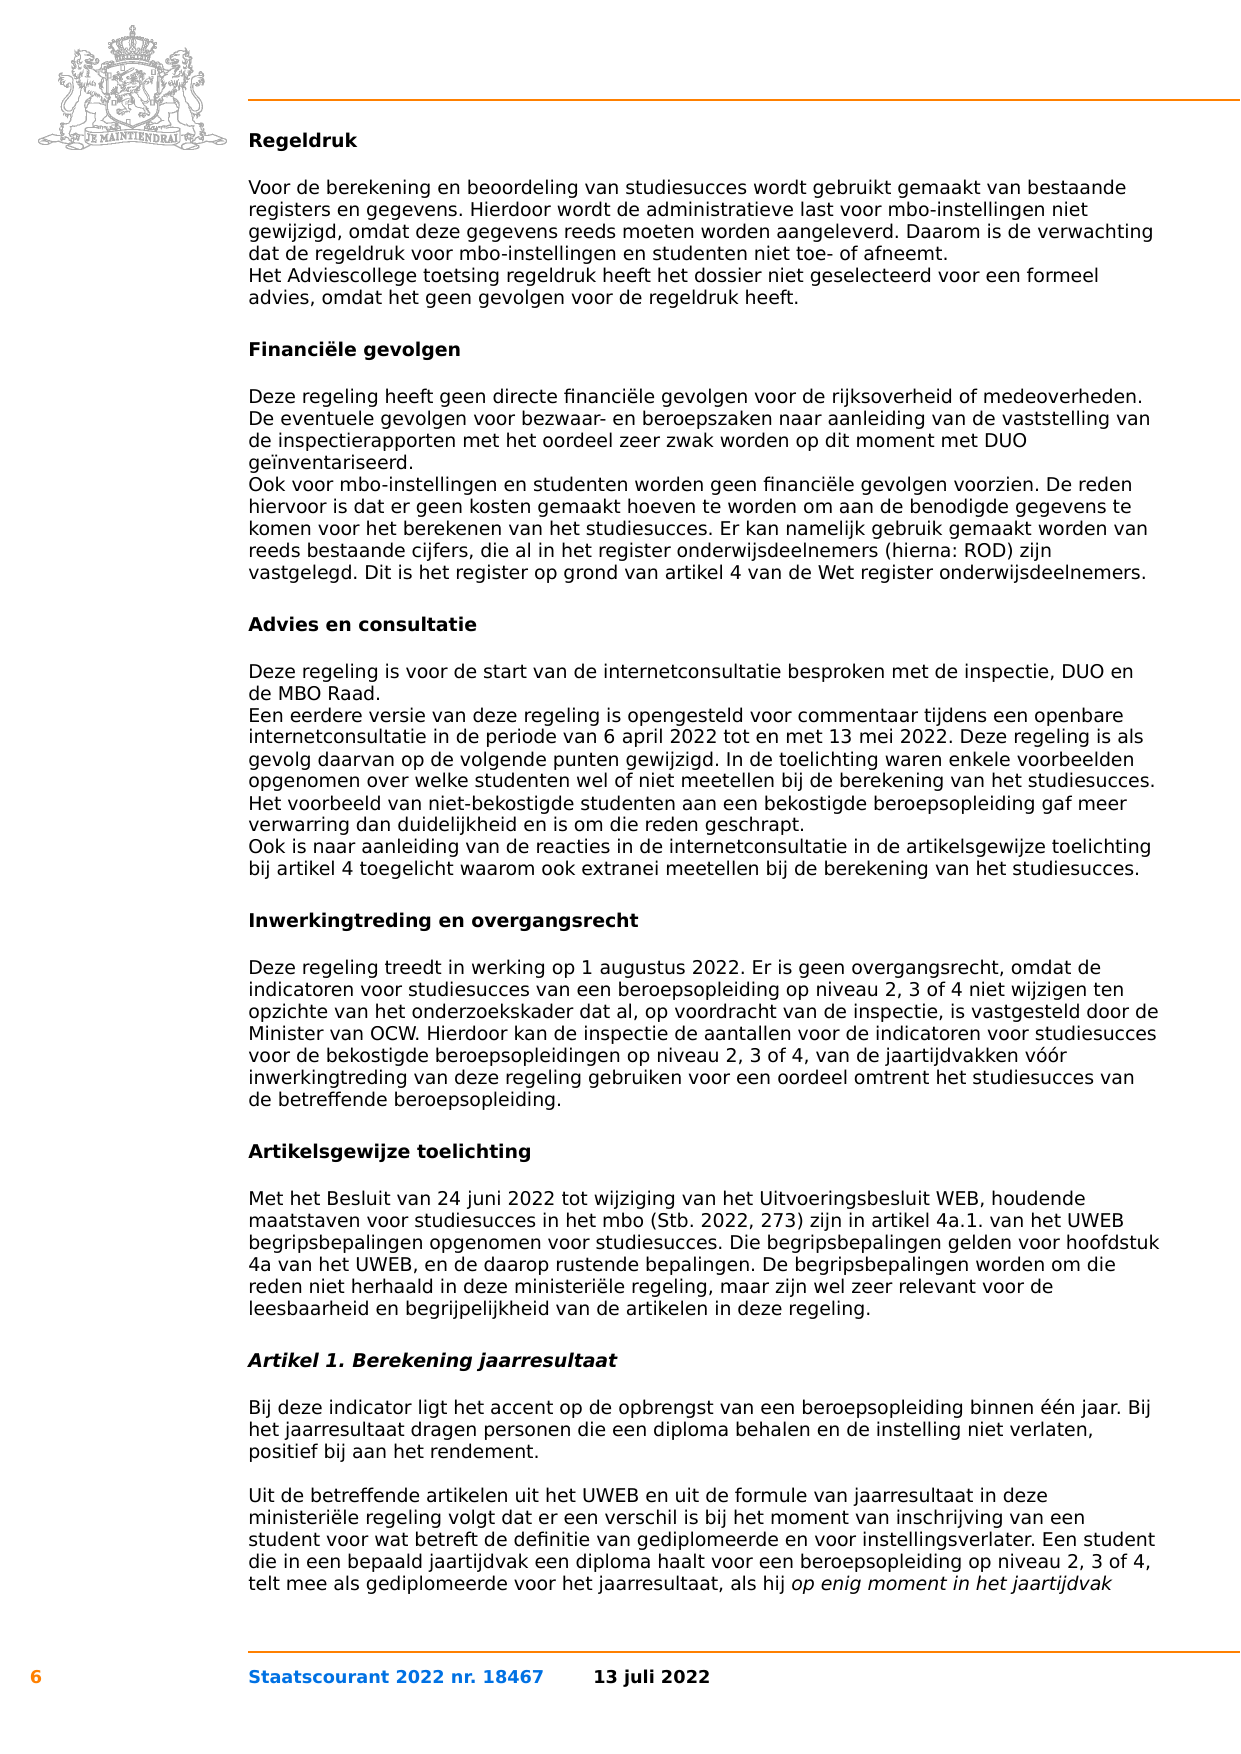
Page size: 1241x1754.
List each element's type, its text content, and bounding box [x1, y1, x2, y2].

text Met het Besluit van 24 juni 2022 tot wijziging van het Uitvoeringsbesluit WEB, houdende maatstaven voor studiesucces in het mbo (Stb. 2022, 273) zijn in artikel 4a.1. van het UWEB begripsbepalingen opgenomen voor studiesucces. Die begripsbepalingen gelden voor hoofdstuk 4a van het UWEB, en de daarop rustende bepalingen. De begripsbepalingen worden om die reden niet herhaald in deze ministeriële regeling, maar zijn wel zeer relevant voor de leesbaarheid en begrijpelijkheid van de artikelen in deze regeling. [248, 1188, 1163, 1320]
text Ook is naar aanleiding van de reacties in de internetconsultatie in de artikelsgewijze toelichting bij artikel 4 toegelicht waarom ook extranei meetellen bij de berekening van het studiesucces. [248, 836, 1163, 880]
text Het Adviescollege toetsing regeldruk heeft het dossier niet geselecteerd voor een formeel advies, omdat het geen gevolgen voor de regeldruk heeft. [248, 265, 1163, 309]
subtitle Inwerkingtreding en overgangsrecht [248, 910, 1163, 932]
subtitle Artikelsgewijze toelichting [248, 1141, 1163, 1163]
subtitle Financiële gevolgen [248, 339, 1163, 361]
text Ook voor mbo-instellingen en studenten worden geen financiële gevolgen voorzien. De reden hiervoor is dat er geen kosten gemaakt hoeven te worden om aan de benodigde gegevens te komen voor het berekenen van het studiesucces. Er kan namelijk gebruik gemaakt worden van reeds bestaande cijfers, die al in het register onderwijsdeelnemers (hierna: ROD) zijn vastgelegd. Dit is het register op grond van artikel 4 van de Wet register onderwijsdeelnemers. [248, 474, 1163, 583]
text Voor de berekening en beoordeling van studiesucces wordt gebruikt gemaakt van bestaande registers en gegevens. Hierdoor wordt de administratieve last voor mbo-instellingen niet gewijzigd, omdat deze gegevens reeds moeten worden aangeleverd. Daarom is de verwachting dat de regeldruk voor mbo-instellingen en studenten niet toe- of afneemt. [248, 177, 1163, 265]
picture [38, 25, 227, 150]
text Deze regeling heeft geen directe financiële gevolgen voor de rijksoverheid of medeoverheden. De eventuele gevolgen voor bezwaar- en beroepszaken naar aanleiding van de vaststelling van de inspectierapporten met het oordeel zeer zwak worden op dit moment met DUO geïnventariseerd. [248, 386, 1163, 474]
text Bij deze indicator ligt het accent op de opbrengst van een beroepsopleiding binnen één jaar. Bij het jaarresultaat dragen personen die een diploma behalen en de instelling niet verlaten, positief bij aan het rendement. [248, 1397, 1163, 1463]
subtitle Regeldruk [248, 130, 1163, 152]
text Deze regeling is voor de start van de internetconsultatie besproken met de inspectie, DUO en de MBO Raad. [248, 661, 1163, 704]
text Uit de betreffende artikelen uit het UWEB en uit de formule van jaarresultaat in deze ministeriële regeling volgt dat er een verschil is bij het moment van inschrijving van een student voor wat betreft de definitie van gediplomeerde en voor instellingsverlater. Een student die in een bepaald jaartijdvak een diploma haalt voor een beroepsopleiding op niveau 2, 3 of 4, telt mee als gediplomeerde voor het jaarresultaat, als hij op enig moment in het jaartijdvak [248, 1485, 1163, 1595]
subtitle Advies en consultatie [248, 613, 1163, 636]
text Deze regeling treedt in werking op 1 augustus 2022. Er is geen overgangsrecht, omdat de indicatoren voor studiesucces van een beroepsopleiding op niveau 2, 3 of 4 niet wijzigen ten opzichte van het onderzoekskader dat al, op voordracht van de inspectie, is vastgesteld door de Minister van OCW. Hierdoor kan de inspectie de aantallen voor de indicatoren voor studiesucces voor de bekostigde beroepsopleidingen op niveau 2, 3 of 4, van de jaartijdvakken vóór inwerkingtreding van deze regeling gebruiken voor een oordeel omtrent het studiesucces van de betreffende beroepsopleiding. [248, 957, 1163, 1111]
text Een eerdere versie van deze regeling is opengesteld voor commentaar tijdens een openbare internetconsultatie in de periode van 6 april 2022 tot en met 13 mei 2022. Deze regeling is als gevolg daarvan op de volgende punten gewijzigd. In de toelichting waren enkele voorbeelden opgenomen over welke studenten wel of niet meetellen bij de berekening van het studiesucces. Het voorbeeld van niet-bekostigde studenten aan een bekostigde beroepsopleiding gaf meer verwarring dan duidelijkheid en is om die reden geschrapt. [248, 704, 1163, 836]
subtitle Artikel 1. Berekening jaarresultaat [248, 1350, 1163, 1372]
